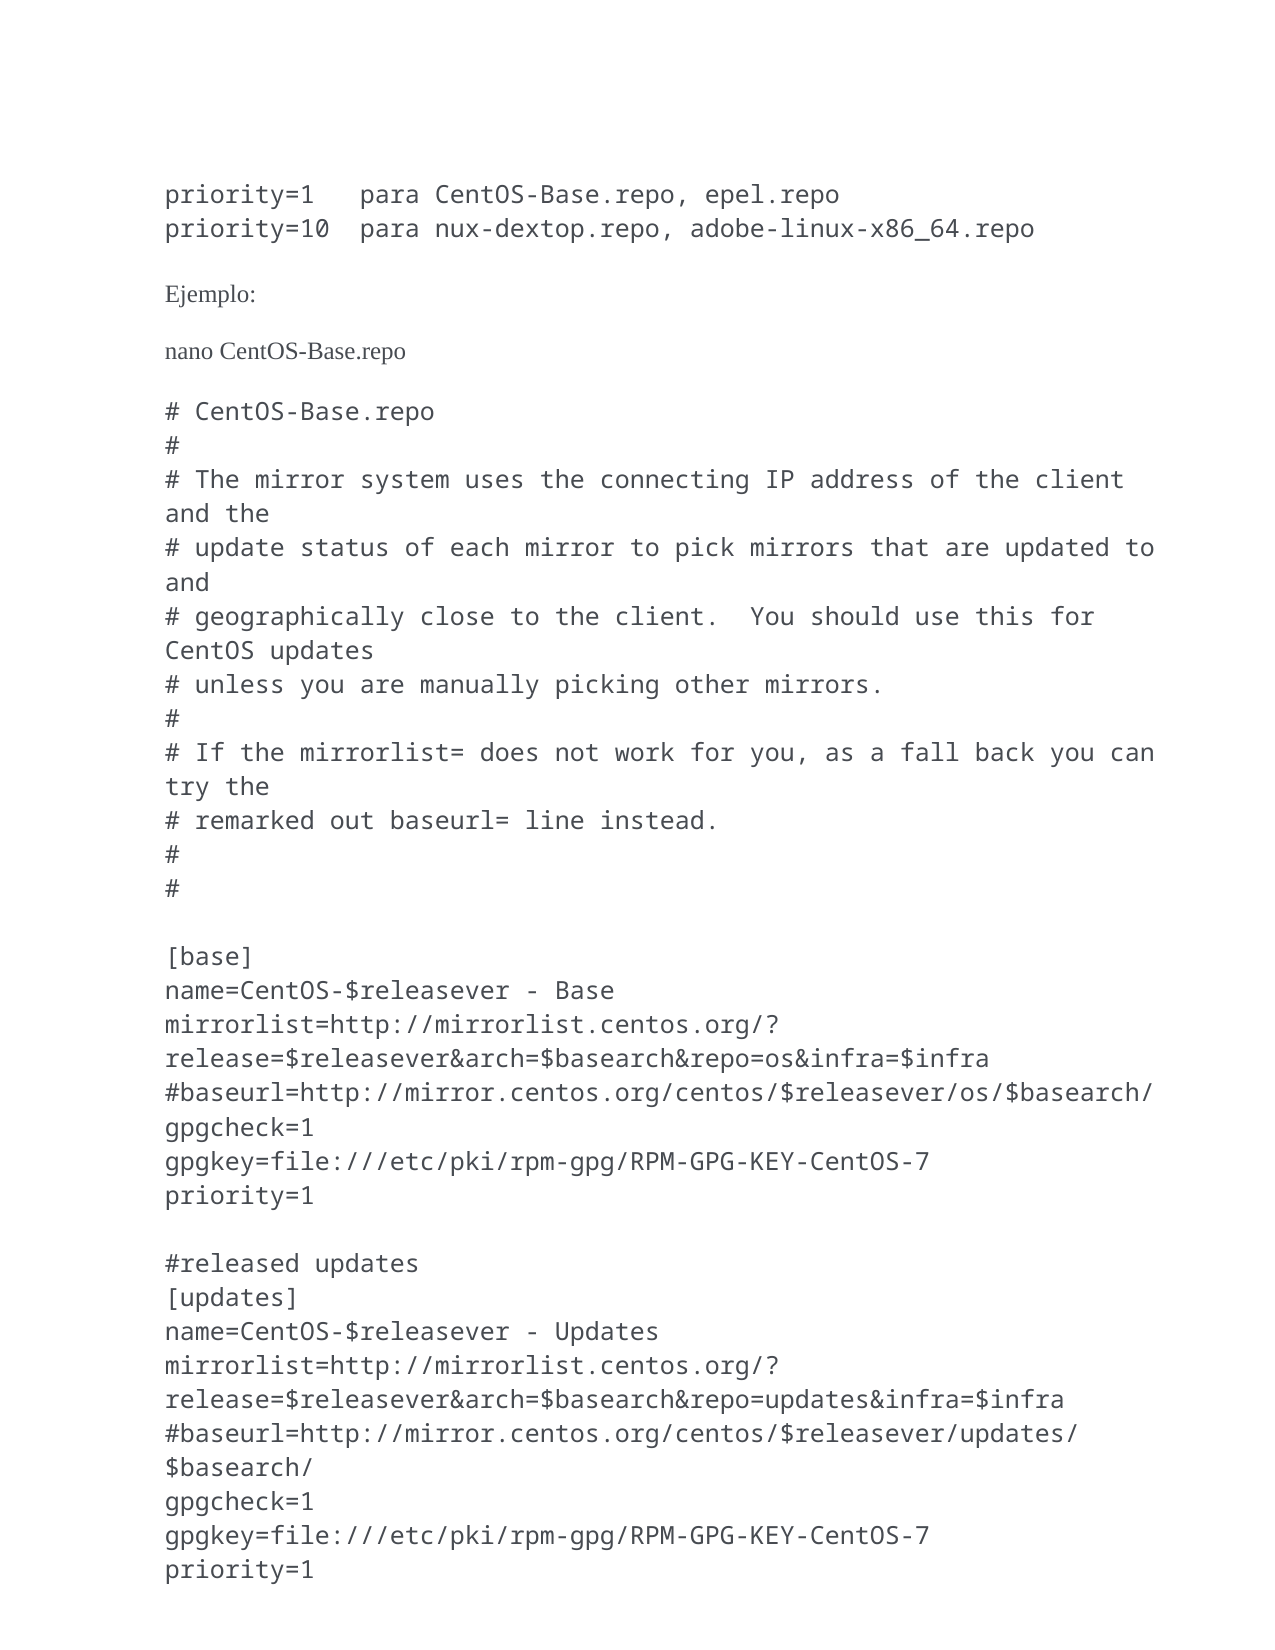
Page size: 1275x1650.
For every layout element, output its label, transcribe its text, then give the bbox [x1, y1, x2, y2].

text # update status of each mirror to pick mirrors that are updated to and [164, 530, 1164, 598]
text # unless you are manually picking other mirrors. [164, 666, 1164, 700]
text #baseurl=http://mirror.centos.org/centos/$releasever/updates/$basearch/ [164, 1416, 1164, 1484]
text name=CentOS-$releasever - Base [164, 973, 1164, 1007]
text priority=1 [164, 1552, 1164, 1586]
text # If the mirrorlist= does not work for you, as a fall back you can try the [164, 734, 1164, 803]
text Ejemplo: [164, 279, 1164, 308]
text # [164, 871, 1164, 905]
text [base] [164, 939, 1164, 973]
text # [164, 428, 1164, 462]
text gpgkey=file:///etc/pki/rpm-gpg/RPM-GPG-KEY-CentOS-7 [164, 1518, 1164, 1552]
text priority=10 para nux-dextop.repo, adobe-linux-x86_64.repo [164, 211, 1164, 245]
text [updates] [164, 1279, 1164, 1313]
text # The mirror system uses the connecting IP address of the client and the [164, 462, 1164, 530]
text # CentOS-Base.repo [164, 394, 1164, 428]
text #released updates [164, 1245, 1164, 1279]
text gpgcheck=1 [164, 1109, 1164, 1143]
text gpgkey=file:///etc/pki/rpm-gpg/RPM-GPG-KEY-CentOS-7 [164, 1143, 1164, 1177]
text priority=1 [164, 1177, 1164, 1211]
text # remarked out baseurl= line instead. [164, 803, 1164, 837]
text #baseurl=http://mirror.centos.org/centos/$releasever/os/$basearch/ [164, 1075, 1164, 1109]
text nano CentOS-Base.repo [164, 336, 1164, 365]
text mirrorlist=http://mirrorlist.centos.org/?release=$releasever&arch=$basearch&repo=updates&infra=$infra [164, 1348, 1164, 1416]
text # [164, 700, 1164, 734]
text # [164, 837, 1164, 871]
text name=CentOS-$releasever - Updates [164, 1313, 1164, 1348]
text mirrorlist=http://mirrorlist.centos.org/?release=$releasever&arch=$basearch&repo=os&infra=$infra [164, 1007, 1164, 1075]
text gpgcheck=1 [164, 1484, 1164, 1518]
text # geographically close to the client. You should use this for CentOS updates [164, 598, 1164, 666]
text priority=1 para CentOS-Base.repo, epel.repo [164, 177, 1164, 211]
